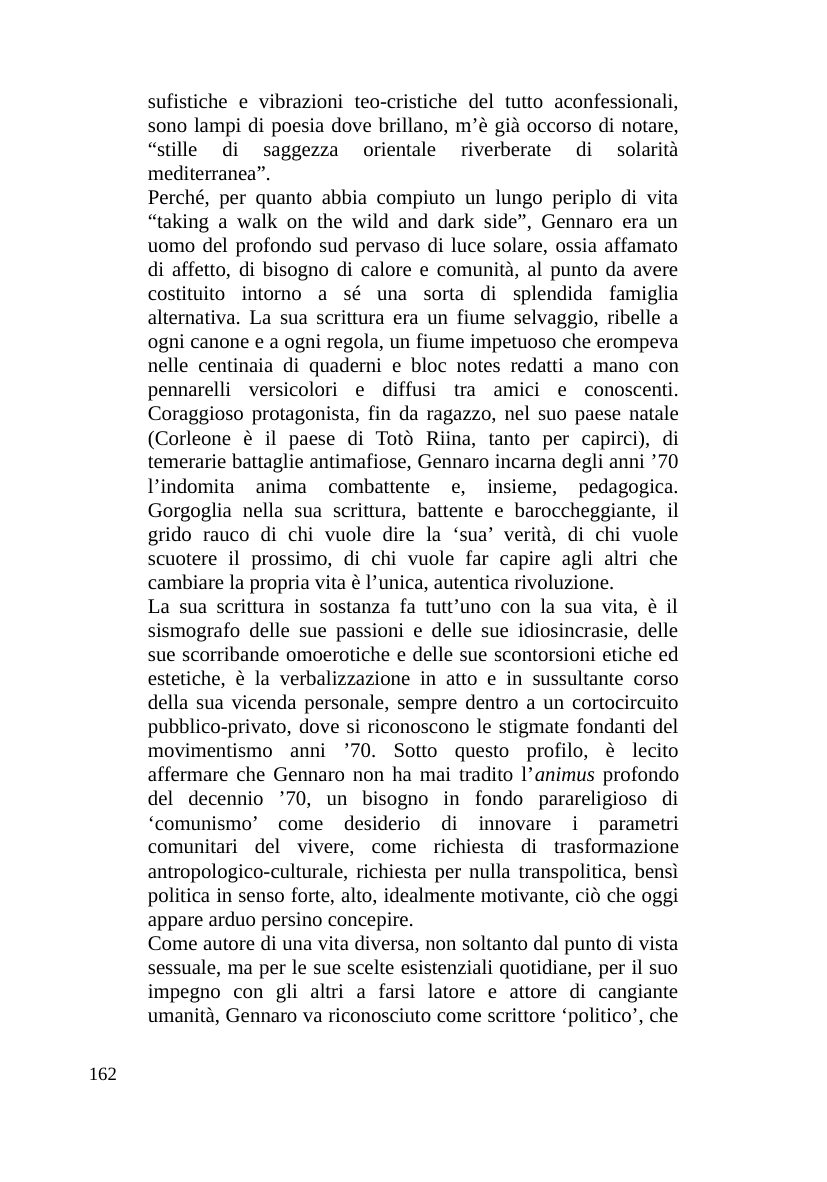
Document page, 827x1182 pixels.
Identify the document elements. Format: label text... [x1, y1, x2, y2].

text Perché, per quanto abbia compiuto un lungo periplo di vita “taking a walk on the wild and dark side”, Gennaro era un uomo del profondo sud pervaso di luce solare, ossia affamato di affetto, di bisogno di calore e comunità, al punto da avere costituito intorno a sé una sorta di splendida famiglia alternativa. La sua scrittura era un fiume selvaggio, ribelle a ogni canone e a ogni regola, un fiume impetuoso che erompeva nelle centinaia di quaderni e bloc notes redatti a mano con pennarelli versicolori e diffusi tra amici e conoscenti. Coraggioso protagonista, fin da ragazzo, nel suo paese natale (Corleone è il paese di Totò Riina, tanto per capirci), di temerarie battaglie antimafiose, Gennaro incarna degli anni ’70 l’indomita anima combattente e, insieme, pedagogica. Gorgoglia nella sua scrittura, battente e baroccheggiante, il grido rauco di chi vuole dire la ‘sua’ verità, di chi vuole scuotere il prossimo, di chi vuole far capire agli altri che cambiare la propria vita è l’unica, autentica rivoluzione. [148, 185, 679, 594]
text Come autore di una vita diversa, non soltanto dal punto di vista sessuale, ma per le sue scelte esistenziali quotidiane, per il suo impegno con gli altri a farsi latore e attore di cangiante umanità, Gennaro va riconosciuto come scrittore ‘politico’, che [148, 931, 679, 1027]
text La sua scrittura in sostanza fa tutt’uno con la sua vita, è il sismografo delle sue passioni e delle sue idiosincrasie, delle sue scorribande omoerotiche e delle sue scontorsioni etiche ed estetiche, è la verbalizzazione in atto e in sussultante corso della sua vicenda personale, sempre dentro a un cortocircuito pubblico-privato, dove si riconoscono le stigmate fondanti del movimentismo anni ’70. Sotto questo profilo, è lecito affermare che Gennaro non ha mai tradito l’animus profondo del decennio ’70, un bisogno in fondo parareligioso di ‘comunismo’ come desiderio di innovare i parametri comunitari del vivere, come richiesta di trasformazione antropologico-culturale, richiesta per nulla transpolitica, bensì politica in senso forte, alto, idealmente motivante, ciò che oggi appare arduo persino concepire. [148, 594, 679, 931]
text sufistiche e vibrazioni teo-cristiche del tutto aconfessionali, sono lampi di poesia dove brillano, m’è già occorso di notare, “stille di saggezza orientale riverberate di solarità mediterranea”. [148, 88, 679, 185]
